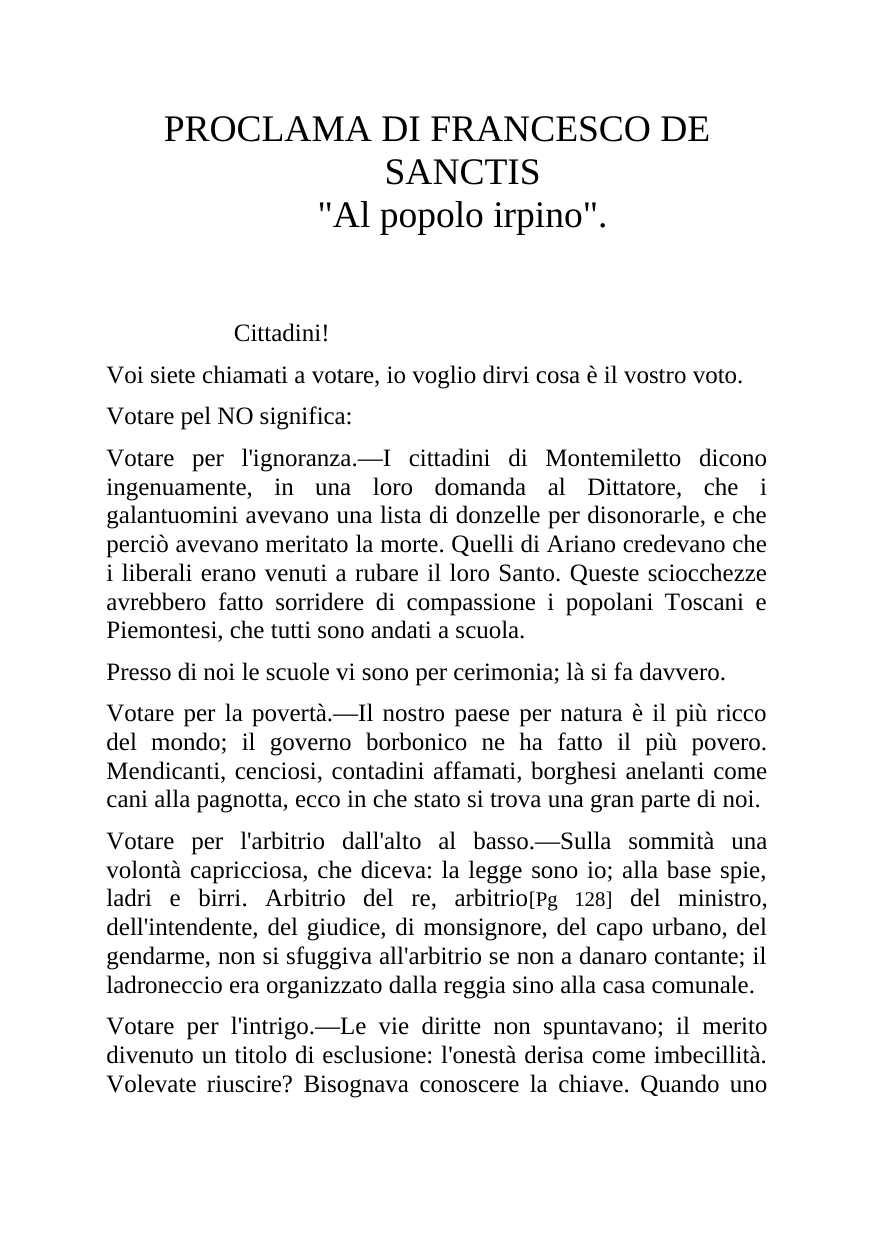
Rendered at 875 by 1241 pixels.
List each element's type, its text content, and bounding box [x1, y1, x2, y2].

text Votare per la povertà.—Il nostro paese per natura è il più ricco del mondo; il governo borbonico ne ha fatto il più povero. Mendicanti, cenciosi, contadini affamati, borghesi anelanti come cani alla pagnotta, ecco in che stato si trova una gran parte di noi. [106, 698, 768, 813]
subtitle PROCLAMA DI FRANCESCO DE SANCTIS "Al popolo irpino". [106, 106, 768, 236]
text Votare per l'intrigo.—Le vie diritte non spuntavano; il merito divenuto un titolo di esclusione: l'onestà derisa come imbecillità. Volevate riuscire? Bisognava conoscere la chiave. Quando uno [106, 1011, 768, 1097]
text Votare per l'ignoranza.—I cittadini di Montemiletto dicono ingenuamente, in una loro domanda al Dittatore, che i galantuomini avevano una lista di donzelle per disonorarle, e che perciò avevano meritato la morte. Quelli di Ariano credevano che i liberali erano venuti a rubare il loro Santo. Queste sciocchezze avrebbero fatto sorridere di compassione i popolani Toscani e Piemontesi, che tutti sono andati a scuola. [106, 443, 768, 644]
text Voi siete chiamati a votare, io voglio dirvi cosa è il vostro voto. [106, 360, 768, 389]
text Votare pel NO significa: [106, 401, 768, 430]
text Cittadini! [106, 318, 768, 347]
text Votare per l'arbitrio dall'alto al basso.—Sulla sommità una volontà capricciosa, che diceva: la legge sono io; alla base spie, ladri e birri. Arbitrio del re, arbitrio[Pg 128] del ministro, dell'intendente, del giudice, di monsignore, del capo urbano, del gendarme, non si sfuggiva all'arbitrio se non a danaro contante; il ladroneccio era organizzato dalla reggia sino alla casa comunale. [106, 826, 768, 998]
text Presso di noi le scuole vi sono per cerimonia; là si fa davvero. [106, 657, 768, 686]
